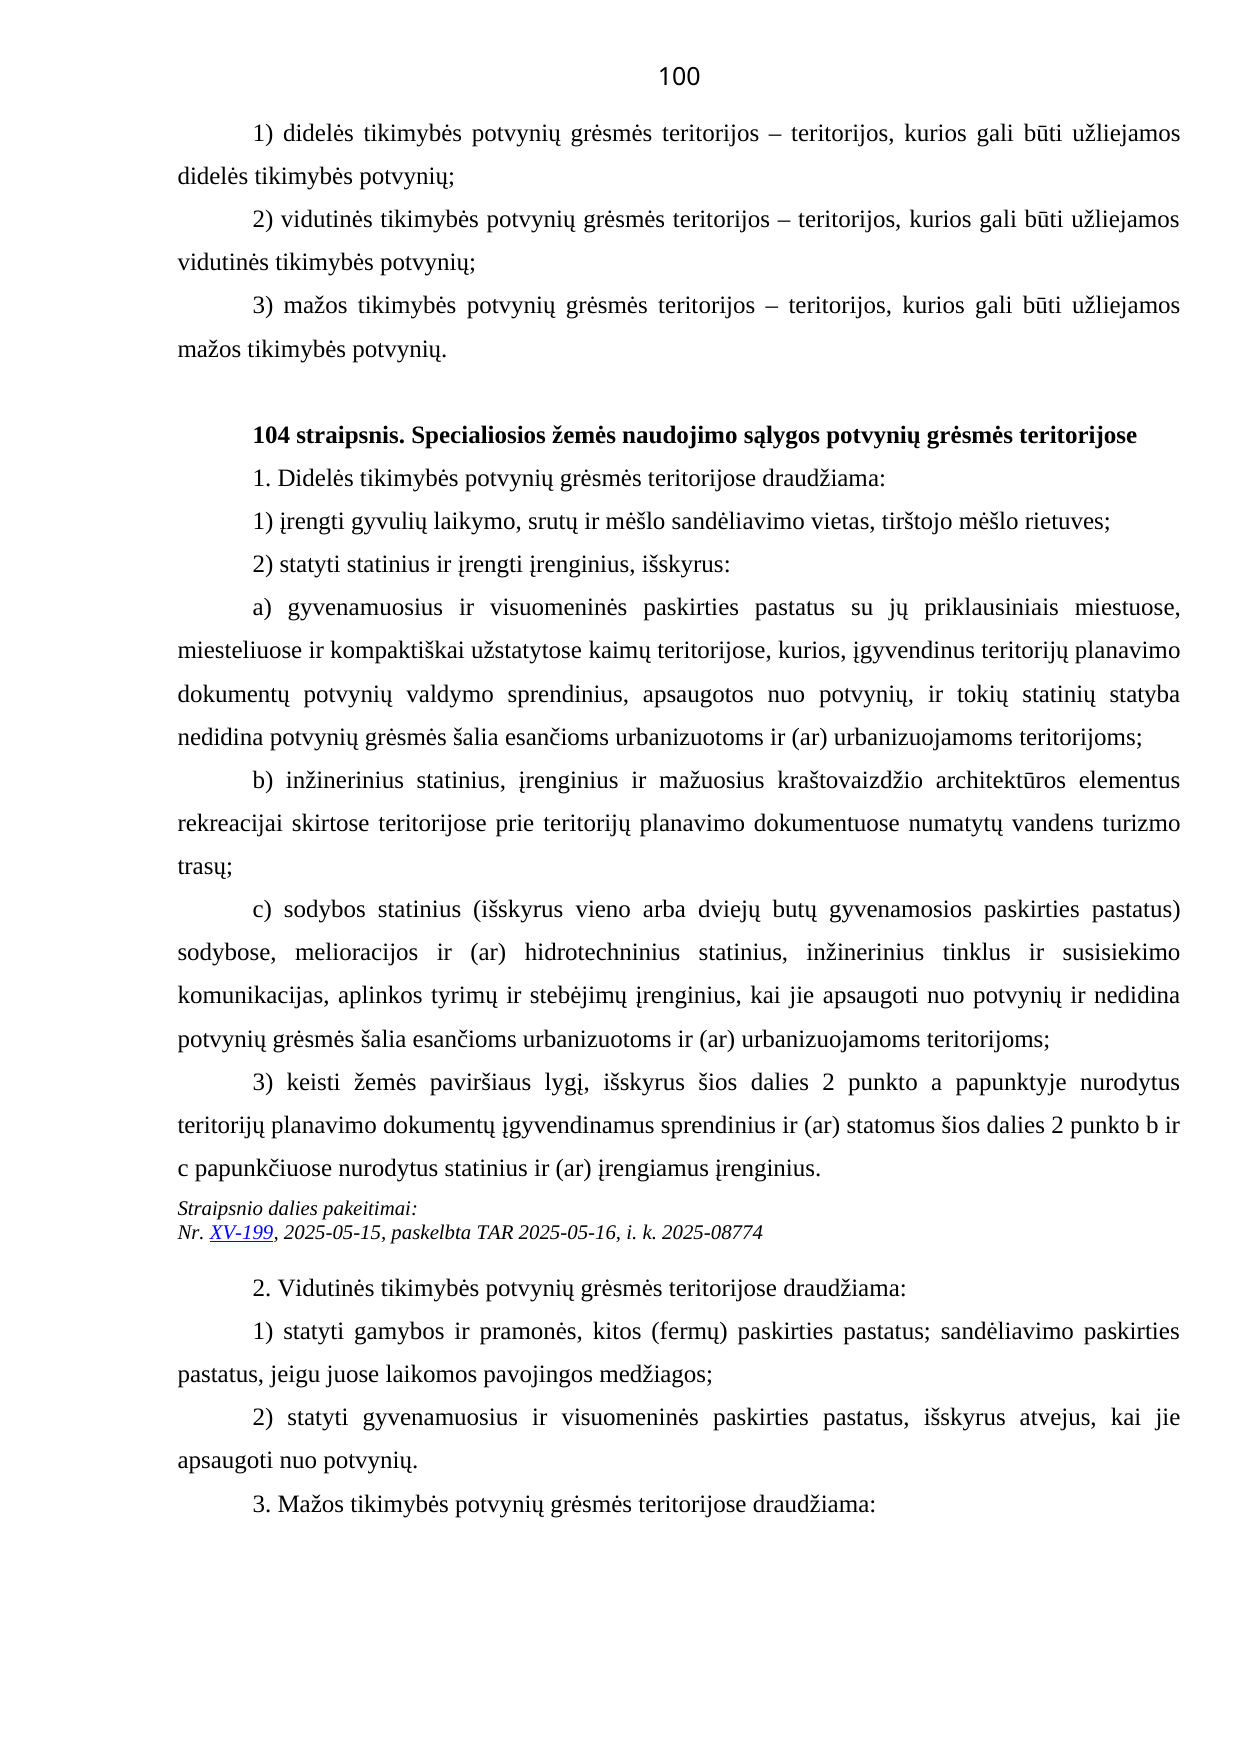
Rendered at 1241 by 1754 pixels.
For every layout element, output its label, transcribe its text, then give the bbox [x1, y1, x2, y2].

text a) gyvenamuosius ir visuomeninės paskirties pastatus su jų priklausiniais miestuose, miesteliuose ir kompaktiškai užstatytose kaimų teritorijose, kurios, įgyvendinus teritorijų planavimo dokumentų potvynių valdymo sprendinius, apsaugotos nuo potvynių, ir tokių statinių statyba nedidina potvynių grėsmės šalia esančioms urbanizuotoms ir (ar) urbanizuojamoms teritorijoms; [177, 592, 1181, 751]
text Nr. XV-199, 2025-05-15, paskelbta TAR 2025-05-16, i. k. 2025-08774 [177, 1220, 1181, 1244]
text Straipsnio dalies pakeitimai: [177, 1196, 1181, 1220]
text 3) keisti žemės paviršiaus lygį, išskyrus šios dalies 2 punkto a papunktyje nurodytus teritorijų planavimo dokumentų įgyvendinamus sprendinius ir (ar) statomus šios dalies 2 punkto b ir c papunkčiuose nurodytus statinius ir (ar) įrengiamus įrenginius. [177, 1067, 1181, 1182]
text 1) didelės tikimybės potvynių grėsmės teritorijos – teritorijos, kurios gali būti užliejamos didelės tikimybės potvynių; [177, 118, 1181, 190]
text 3) mažos tikimybės potvynių grėsmės teritorijos – teritorijos, kurios gali būti užliejamos mažos tikimybės potvynių. [177, 291, 1181, 362]
text 104 straipsnis. Specialiosios žemės naudojimo sąlygos potvynių grėsmės teritorijose [177, 420, 1181, 449]
text b) inžinerinius statinius, įrenginius ir mažuosius kraštovaizdžio architektūros elementus rekreacijai skirtose teritorijose prie teritorijų planavimo dokumentuose numatytų vandens turizmo trasų; [177, 765, 1181, 880]
text 1) įrengti gyvulių laikymo, srutų ir mėšlo sandėliavimo vietas, tirštojo mėšlo rietuves; [177, 506, 1181, 535]
text c) sodybos statinius (išskyrus vieno arba dviejų butų gyvenamosios paskirties pastatus) sodybose, melioracijos ir (ar) hidrotechninius statinius, inžinerinius tinklus ir susisiekimo komunikacijas, aplinkos tyrimų ir stebėjimų įrenginius, kai jie apsaugoti nuo potvynių ir nedidina potvynių grėsmės šalia esančioms urbanizuotoms ir (ar) urbanizuojamoms teritorijoms; [177, 894, 1181, 1052]
text 1. Didelės tikimybės potvynių grėsmės teritorijose draudžiama: [177, 463, 1181, 492]
text 2. Vidutinės tikimybės potvynių grėsmės teritorijose draudžiama: [177, 1273, 1181, 1302]
text 2) statyti statinius ir įrengti įrenginius, išskyrus: [177, 549, 1181, 578]
text 1) statyti gamybos ir pramonės, kitos (fermų) paskirties pastatus; sandėliavimo paskirties pastatus, jeigu juose laikomos pavojingos medžiagos; [177, 1316, 1181, 1388]
text 2) vidutinės tikimybės potvynių grėsmės teritorijos – teritorijos, kurios gali būti užliejamos vidutinės tikimybės potvynių; [177, 204, 1181, 276]
text 3. Mažos tikimybės potvynių grėsmės teritorijose draudžiama: [177, 1489, 1181, 1517]
text 2) statyti gyvenamuosius ir visuomeninės paskirties pastatus, išskyrus atvejus, kai jie apsaugoti nuo potvynių. [177, 1402, 1181, 1474]
